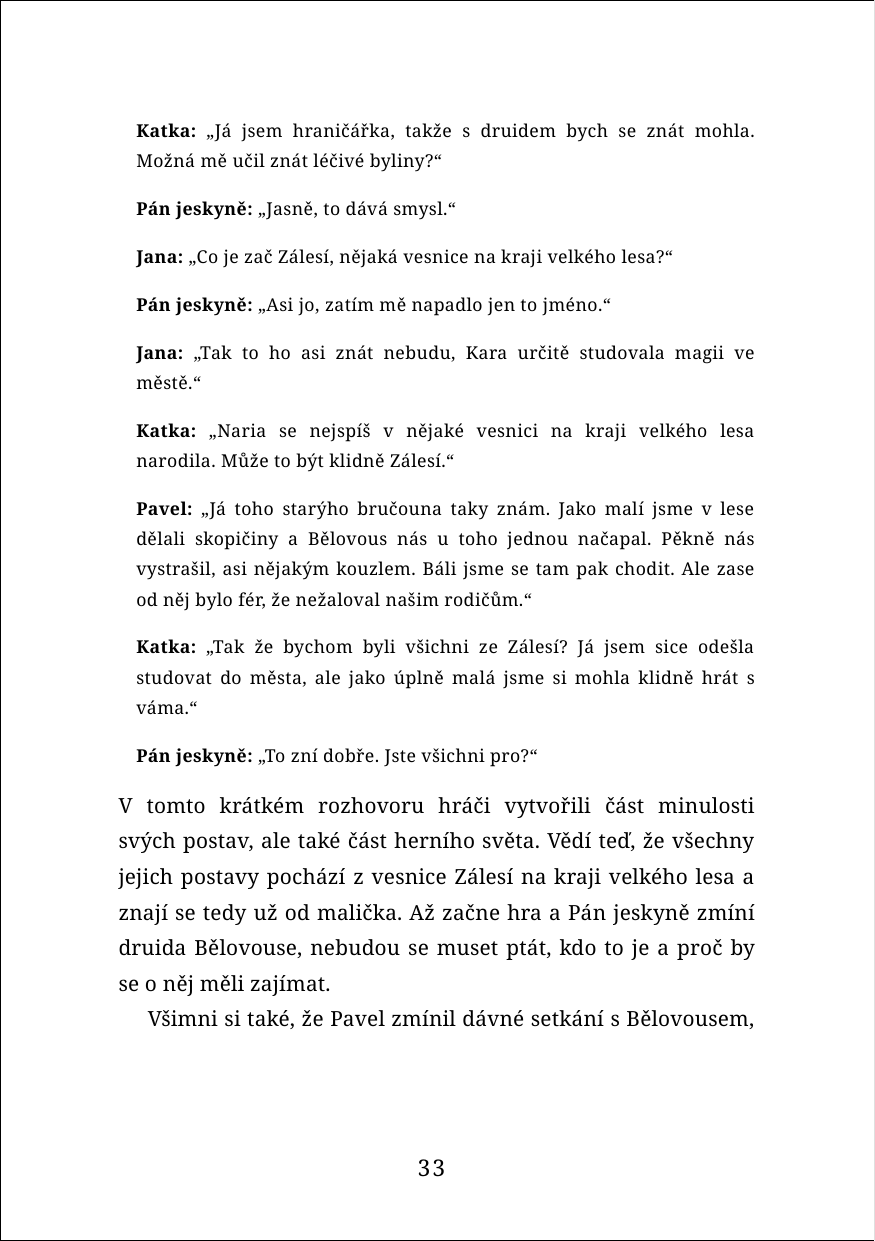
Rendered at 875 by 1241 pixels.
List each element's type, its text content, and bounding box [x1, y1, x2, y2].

text Katka: „Já jsem hraničářka, takže s druidem bych se znát mohla. Možná mě učil znát léčivé byliny?“ [136, 118, 756, 173]
text Jana: „Co je zač Zálesí, nějaká vesnice na kraji velkého lesa?“ [136, 244, 756, 268]
text V tomto krátkém rozhovoru hráči vytvořili část minulosti svých postav, ale také část herního světa. Vědí teď, že všechny jejich postavy pochází z vesnice Zálesí na kraji velkého lesa a znají se tedy už od malička. Až začne hra a Pán jeskyně zmíní druida Bělovouse, nebudou se muset ptát, kdo to je a proč by se o něj měli zajímat. Všimni si také, že Pavel zmínil dávné setkání s Bělovousem, [118, 791, 756, 1033]
text Katka: „Naria se nejspíš v nějaké vesnici na kraji velkého lesa narodila. Může to být klidně Zálesí.“ [136, 418, 756, 473]
text Katka: „Tak že bychom byli všichni ze Zálesí? Já jsem sice odešla studovat do města, ale jako úplně malá jsme si mohla klidně hrát s váma.“ [136, 635, 756, 719]
text Jana: „Tak to ho asi znát nebudu, Kara určitě studovala magii ve městě.“ [136, 340, 756, 394]
text Pán jeskyně: „Asi jo, zatím mě napadlo jen to jméno.“ [136, 292, 756, 316]
text Pavel: „Já toho starýho bručouna taky znám. Jako malí jsme v lese dělali skopičiny a Bělovous nás u toho jednou načapal. Pěkně nás vystrašil, asi nějakým kouzlem. Báli jsme se tam pak chodit. Ale zase od něj bylo fér, že nežaloval našim rodičům.“ [136, 496, 756, 611]
text Pán jeskyně: „To zní dobře. Jste všichni pro?“ [136, 743, 756, 767]
text Pán jeskyně: „Jasně, to dává smysl.“ [136, 196, 756, 221]
